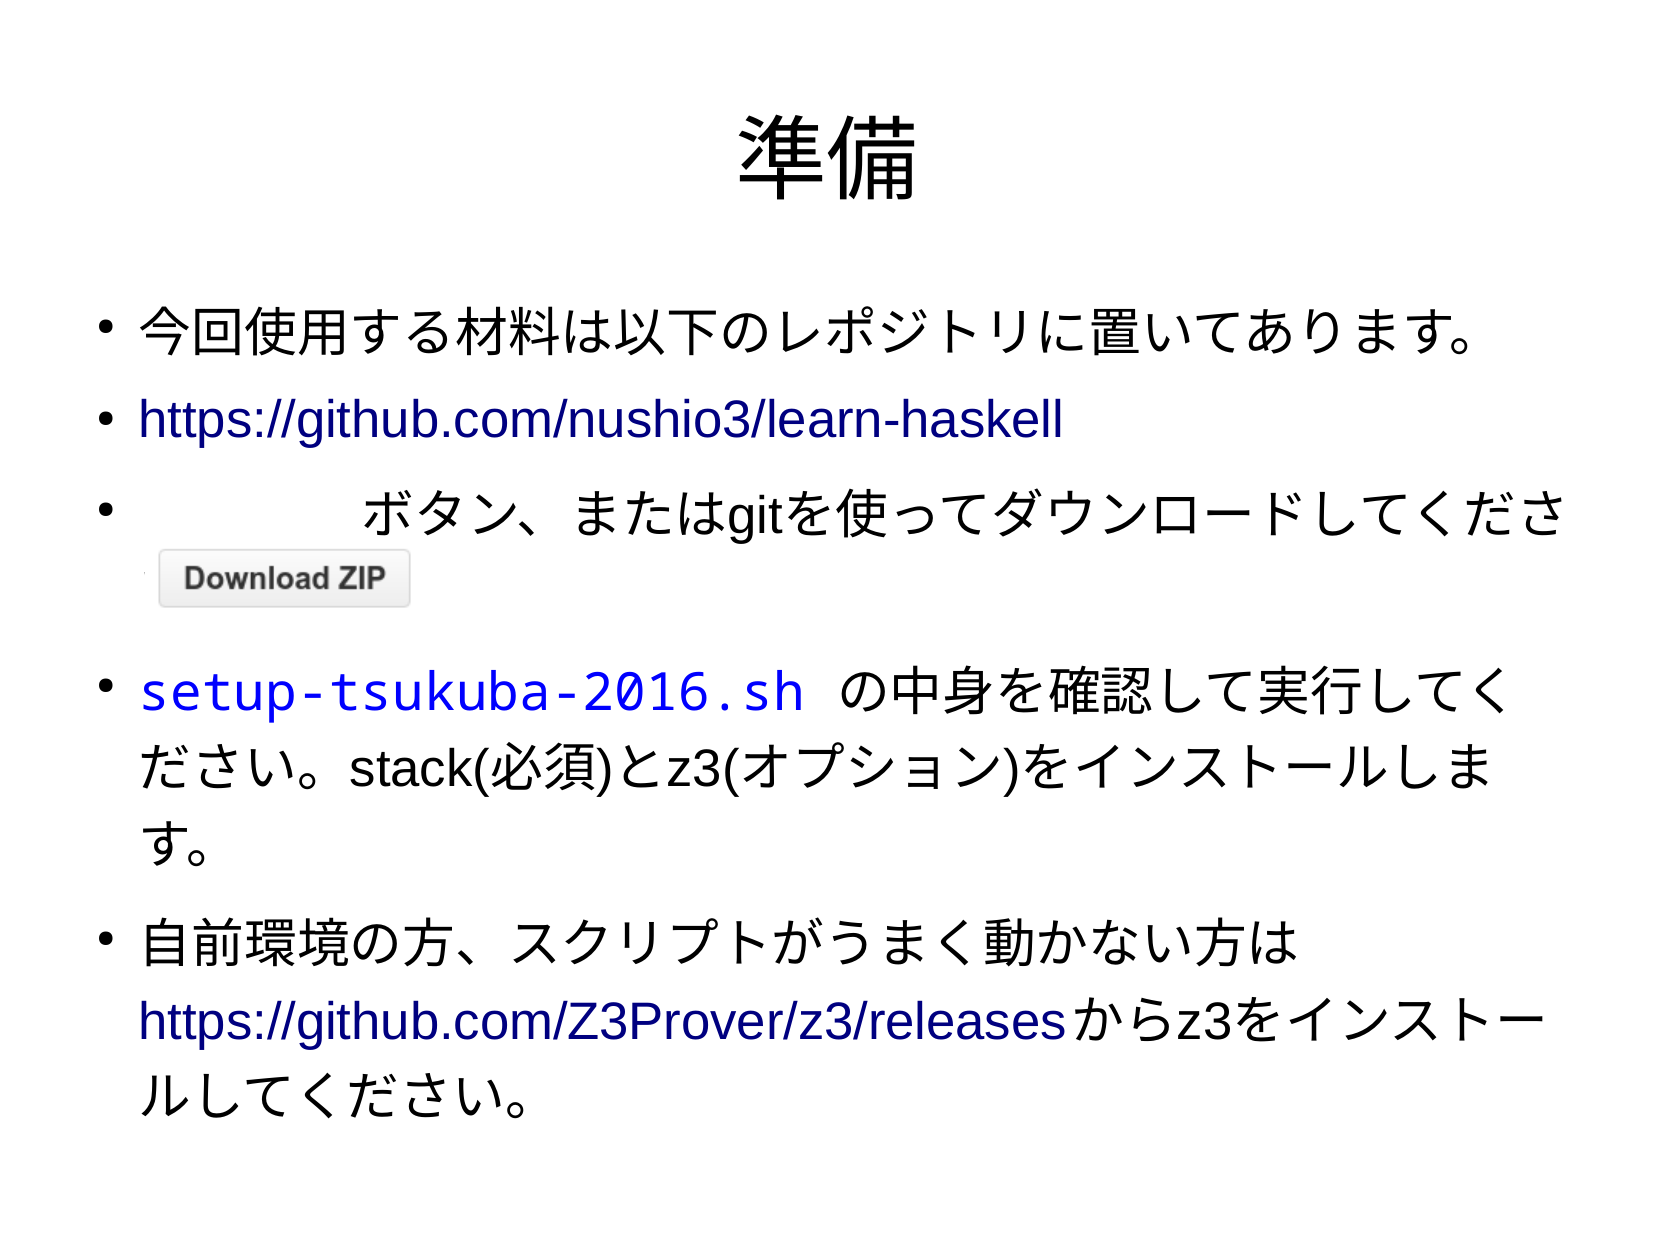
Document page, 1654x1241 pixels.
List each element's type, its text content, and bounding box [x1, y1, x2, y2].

picture [145, 537, 420, 614]
list 今回使用する材料は以下のレポジトリに置いてあります。 https://github.com/nushio3/learn-haskell ボタン、またはgitを使ってダウンロードしてください。 setup-tsukuba-2016.sh の中身を確認して実行してください。stack(必須)とz3(オプション)をインストールします。 自前環境の方、スクリプトがうまく動かない方はhttps://github.com/Z3Prover/z3/releasesからz3をインストールしてください。 [82, 290, 1571, 1146]
title 準備 [82, 49, 1571, 257]
